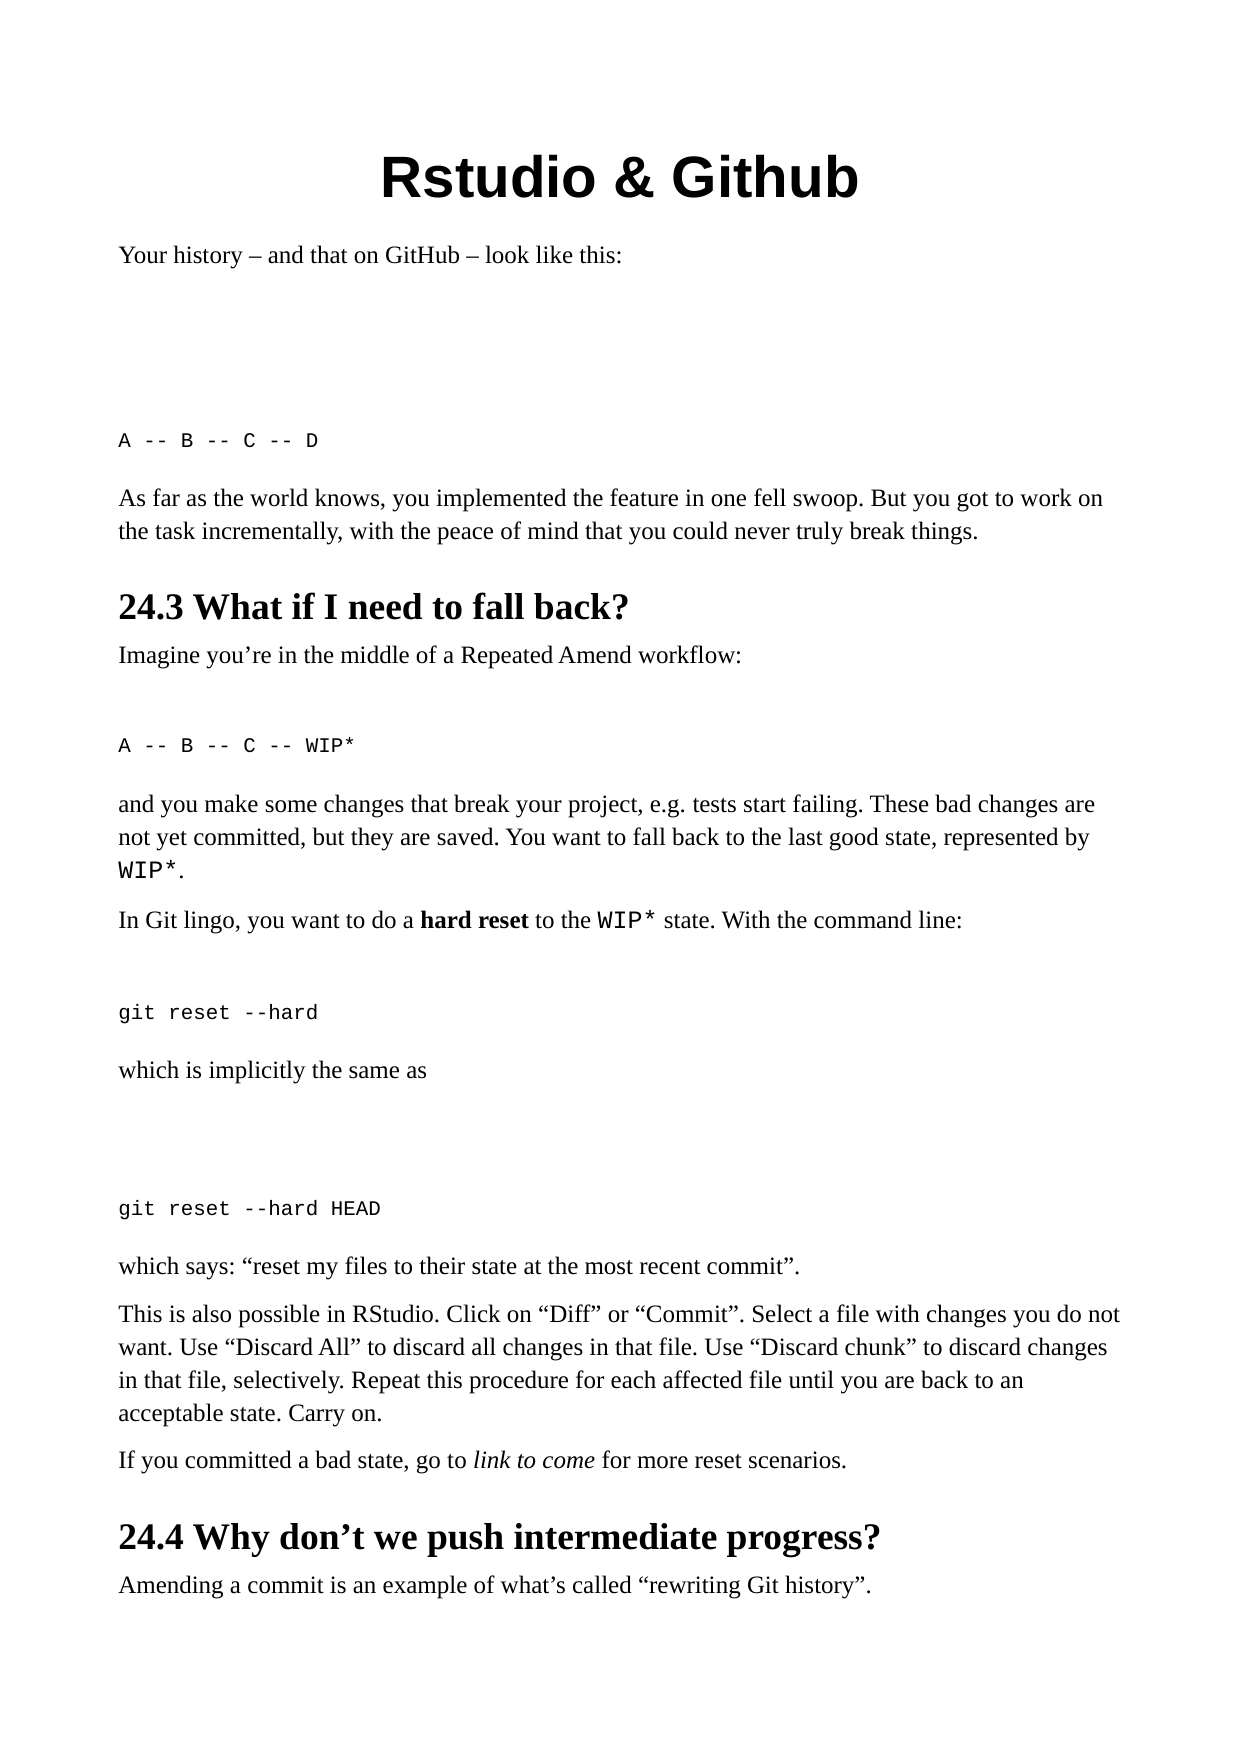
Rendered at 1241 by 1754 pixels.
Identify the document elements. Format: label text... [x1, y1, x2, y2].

subtitle 24.4 Why don’t we push intermediate progress? [118, 1514, 1122, 1557]
text This is also possible in RStudio. Click on “Diff” or “Commit”. Select a file with changes you do not want. Use “Discard All” to discard all changes in that file. Use “Discard chunk” to discard changes in that file, selectively. Repeat this procedure for each affected file until you are back to an acceptable state. Carry on. [118, 1299, 1122, 1427]
text git reset --hard HEAD [118, 1198, 1122, 1222]
text Your history – and that on GitHub – look like this: [118, 240, 1122, 268]
text A -- B -- C -- WIP* [118, 736, 1122, 759]
text Amending a commit is an example of what’s called “rewriting Git history”. [118, 1570, 1122, 1598]
subtitle 24.3 What if I need to fall back? [118, 585, 1122, 628]
text which says: “reset my files to their state at the most recent commit”. [118, 1251, 1122, 1280]
text and you make some changes that break your project, e.g. tests start failing. These bad changes are not yet committed, but they are saved. You want to fall back to the last good state, represented by WIP*. [118, 789, 1122, 886]
text A -- B -- C -- D [118, 430, 1122, 454]
text which is implicitly the same as [118, 1055, 1122, 1084]
text If you committed a bad state, go to link to come for more reset scenarios. [118, 1446, 1122, 1474]
text In Git lingo, you want to do a hard reset to the WIP* state. With the command line: [118, 905, 1122, 936]
text git reset --hard [118, 1002, 1122, 1026]
text Imagine you’re in the middle of a Repeated Amend workflow: [118, 640, 1122, 669]
text As far as the world knows, you implemented the feature in one fell swoop. But you got to work on the task incrementally, with the peace of mind that you could never truly break things. [118, 483, 1122, 545]
